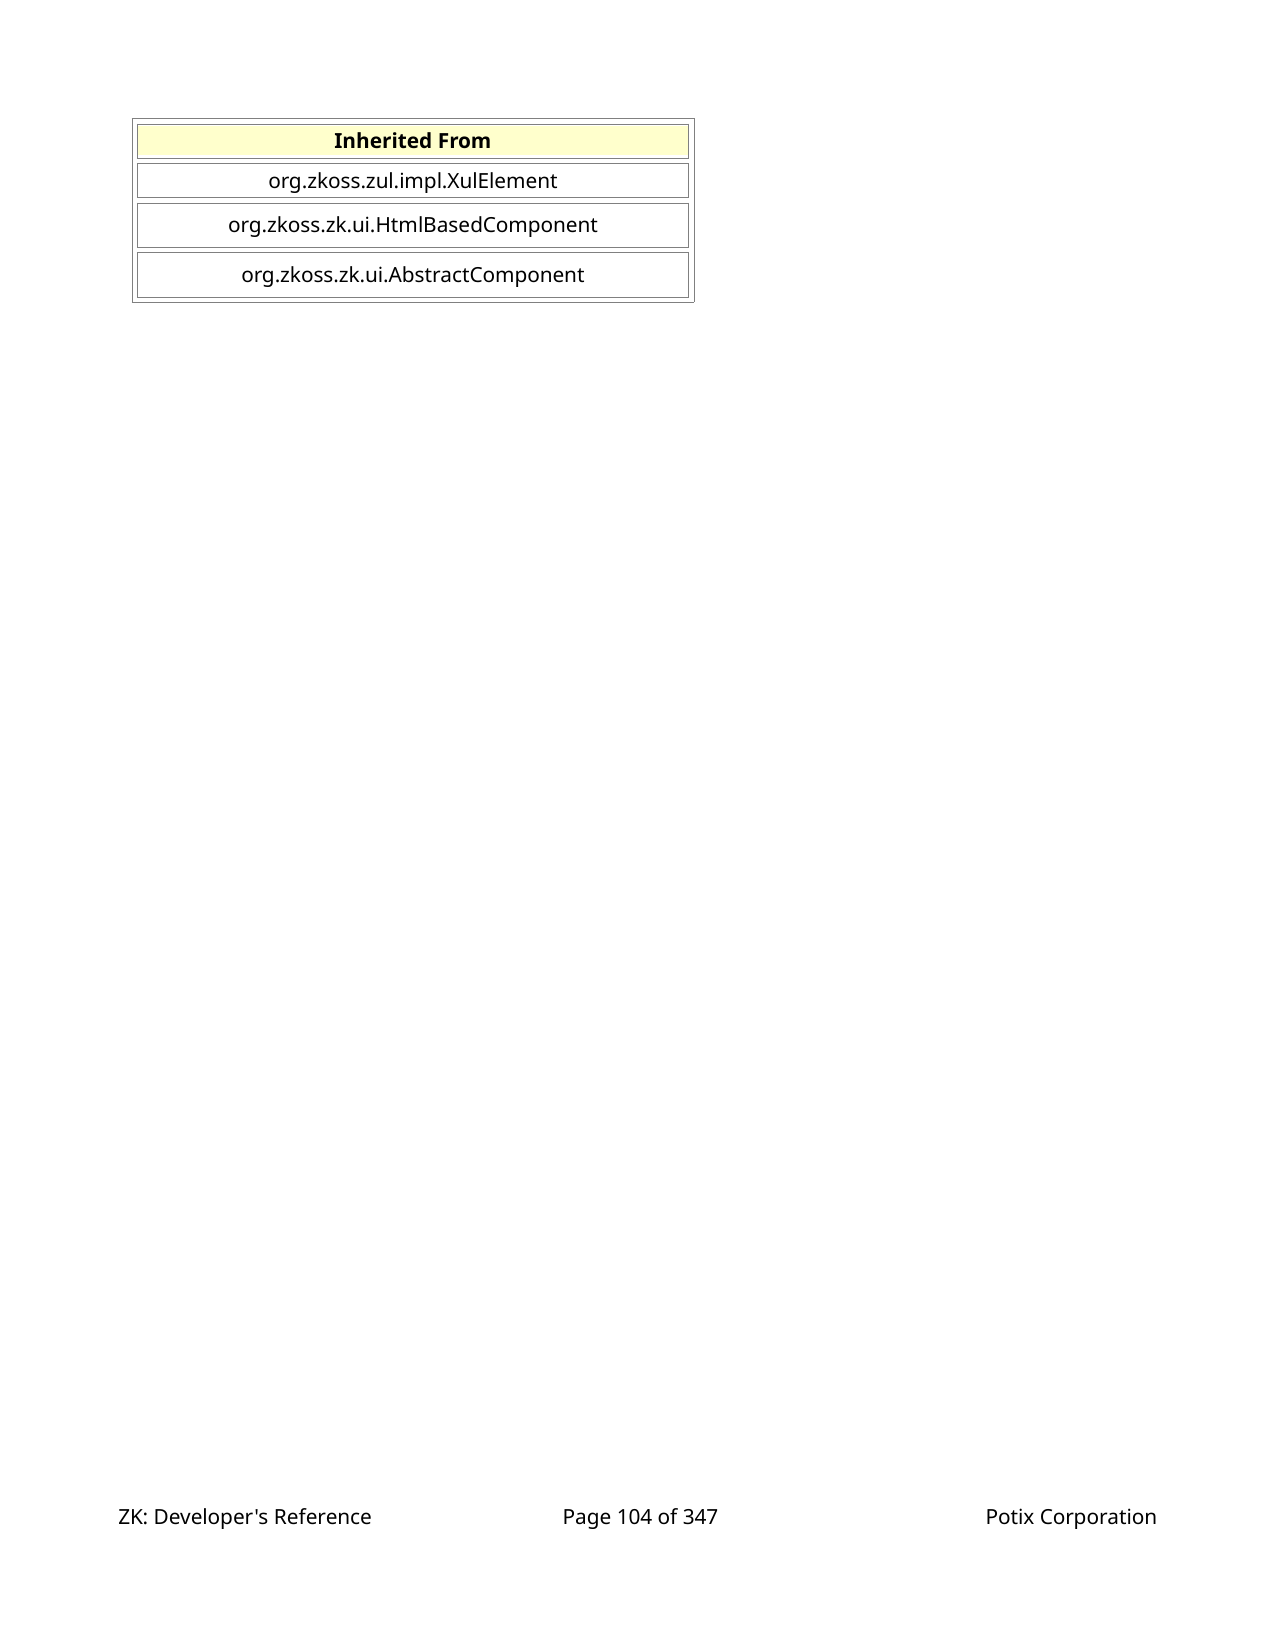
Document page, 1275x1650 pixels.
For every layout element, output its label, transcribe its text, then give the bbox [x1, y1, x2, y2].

table_cell org.zkoss.zk.ui.AbstractComponent [134, 247, 691, 297]
table_header Inherited From [134, 119, 691, 158]
table_cell org.zkoss.zul.impl.XulElement [134, 158, 691, 197]
table_cell org.zkoss.zk.ui.HtmlBasedComponent [134, 197, 691, 247]
